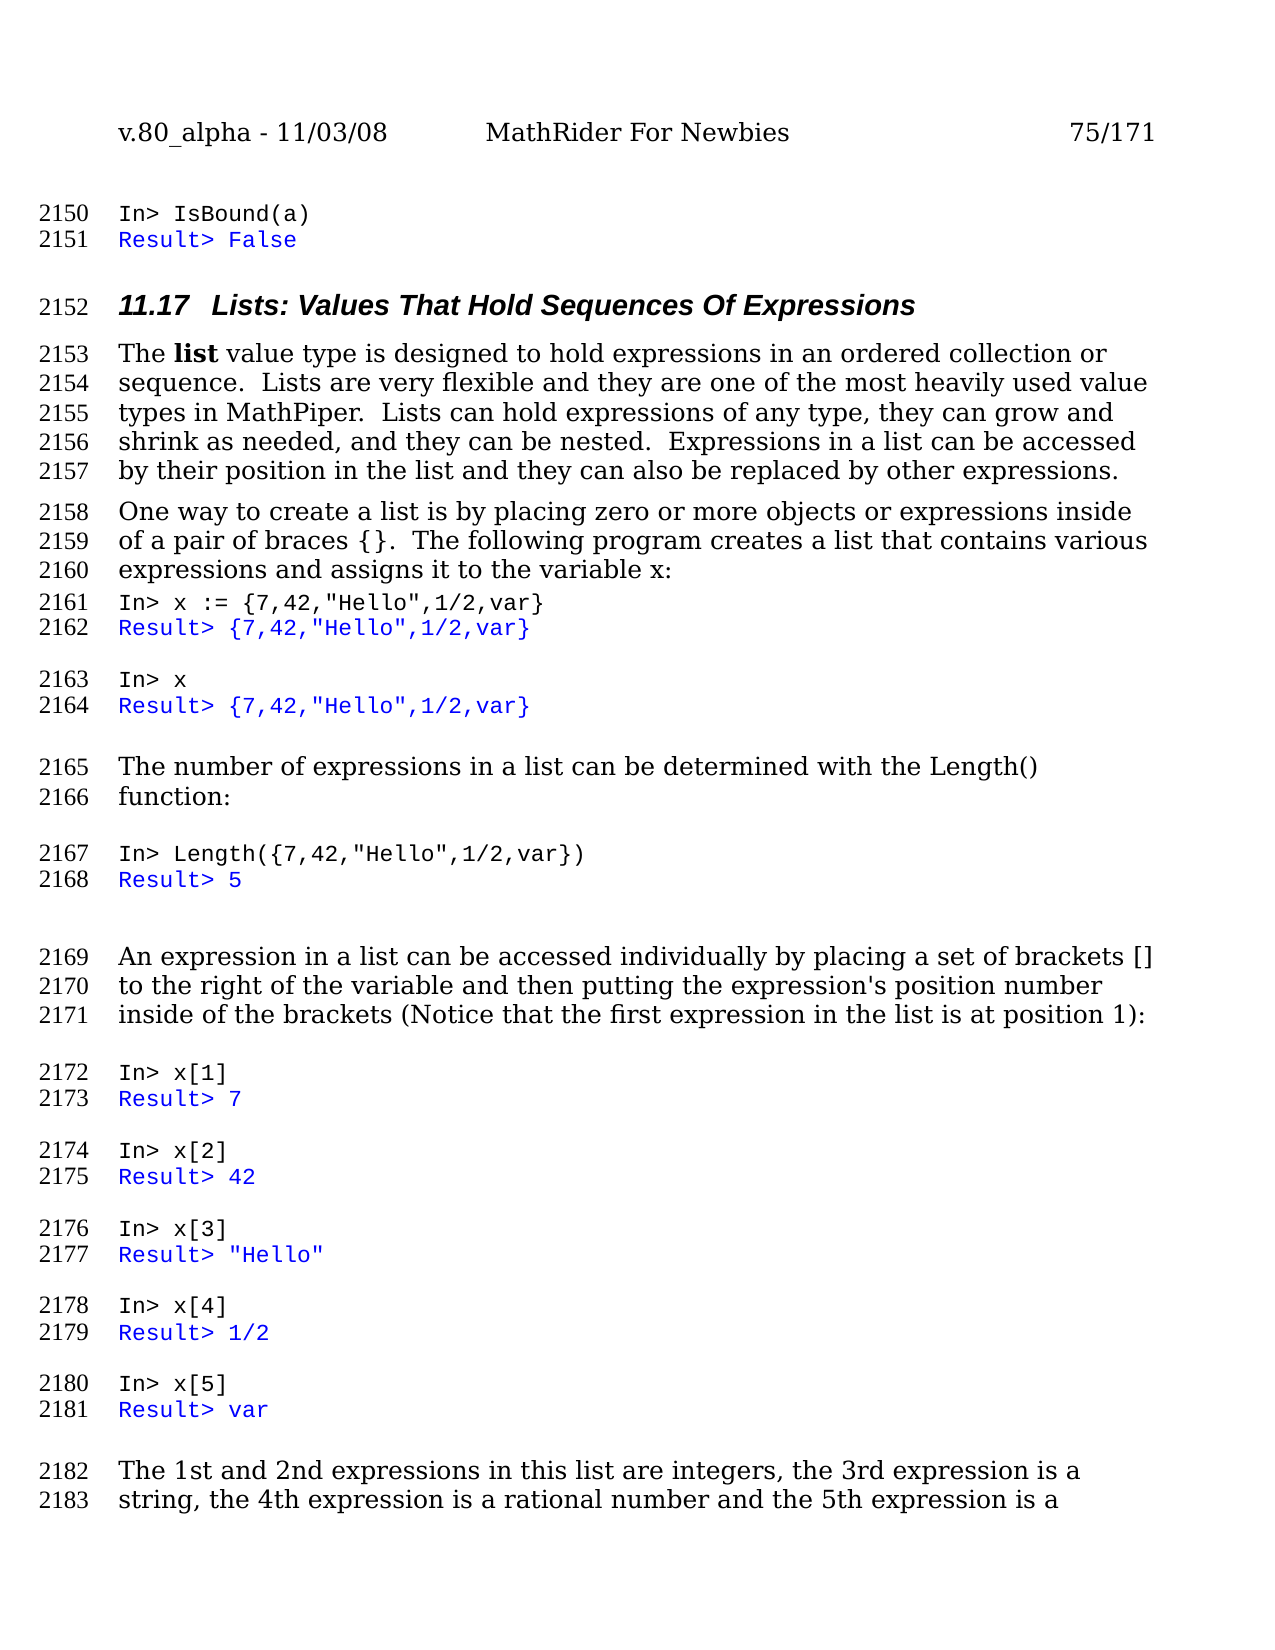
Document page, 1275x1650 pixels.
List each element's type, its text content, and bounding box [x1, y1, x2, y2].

text The 1st and 2nd expressions in this list are integers, the 3rd expression is a string, the 4th expression is a rational number and the 5th expression is a [118, 1457, 1157, 1515]
text Result> 42 [118, 1165, 1157, 1191]
text In> IsBound(a) [118, 203, 1157, 229]
text Result> {7,42,"Hello",1/2,var} [118, 617, 1157, 643]
text Result> var [118, 1399, 1157, 1424]
text In> x[5] [118, 1373, 1157, 1399]
text Result> 5 [118, 869, 1157, 895]
text An expression in a list can be accessed individually by placing a set of brackets [] to the right of the variable and then putting the expression's position number inside of the brackets (Notice that the first expression in the list is at position 1): [118, 942, 1157, 1029]
text One way to create a list is by placing zero or more objects or expressions inside of a pair of braces {}. The following program creates a list that contains various expressions and assigns it to the variable x: [118, 497, 1157, 585]
subtitle Lists: Values That Hold Sequences Of Expressions [118, 288, 1157, 321]
text The number of expressions in a list can be determined with the Length() function: [118, 752, 1157, 811]
text The list value type is designed to hold expressions in an ordered collection or sequence. Lists are very flexible and they are one of the most heavily used value types in MathPiper. Lists can hold expressions of any type, they can grow and shrink as needed, and they can be nested. Expressions in a list can be accessed by their position in the list and they can also be replaced by other expressions. [118, 339, 1157, 485]
text Result> False [118, 229, 1157, 254]
text In> x[2] [118, 1139, 1157, 1165]
text In> Length({7,42,"Hello",1/2,var}) [118, 843, 1157, 869]
text In> x [118, 669, 1157, 694]
text Result> "Hello" [118, 1243, 1157, 1269]
text In> x[4] [118, 1295, 1157, 1321]
text In> x[3] [118, 1217, 1157, 1243]
text In> x[1] [118, 1061, 1157, 1087]
text Result> {7,42,"Hello",1/2,var} [118, 694, 1157, 721]
text Result> 7 [118, 1087, 1157, 1113]
text In> x := {7,42,"Hello",1/2,var} [118, 591, 1157, 617]
text Result> 1/2 [118, 1321, 1157, 1347]
